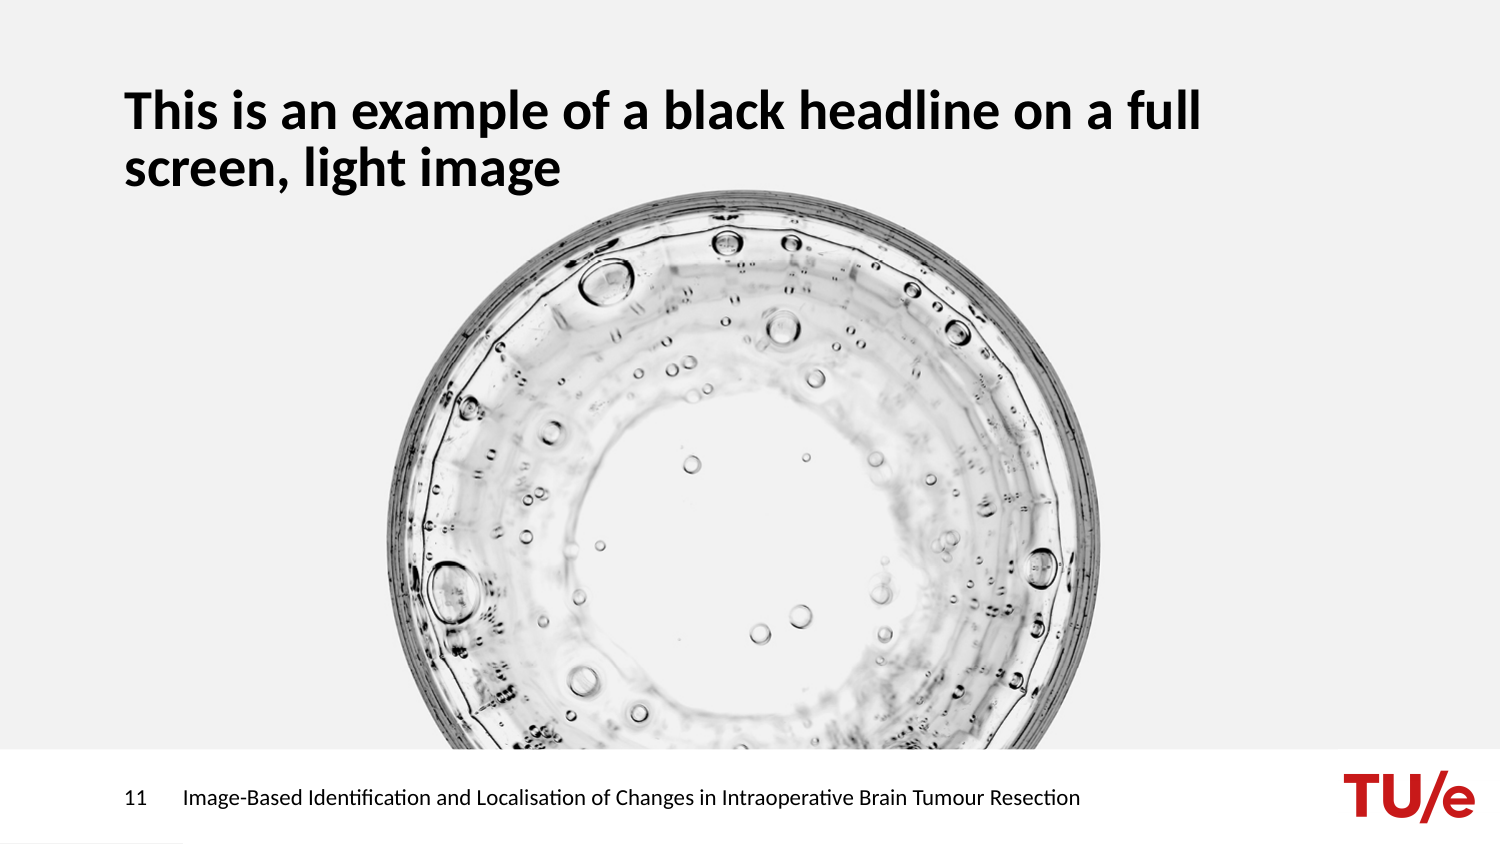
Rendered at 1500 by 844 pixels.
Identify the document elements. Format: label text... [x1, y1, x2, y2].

title This is an example of a black headline on a full screen, light image [124, 85, 1364, 206]
picture [0, 0, 1500, 844]
